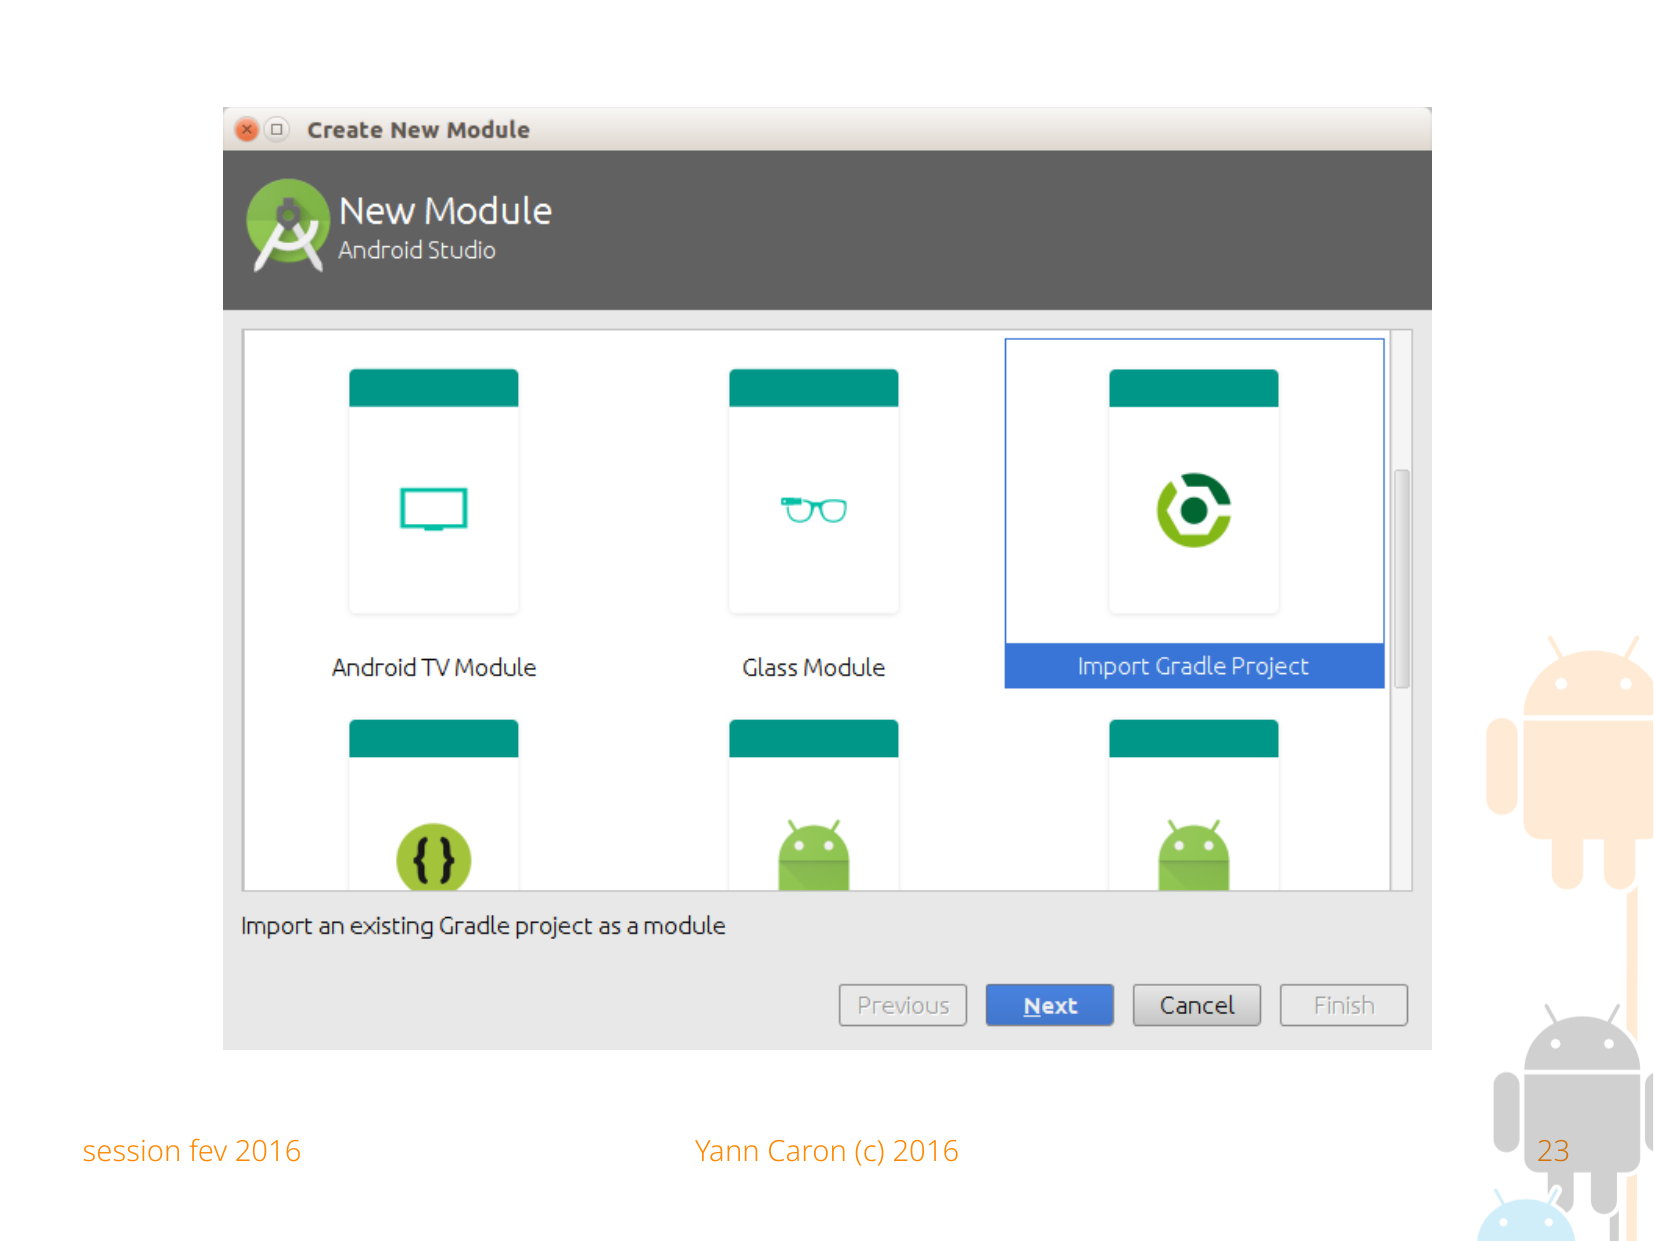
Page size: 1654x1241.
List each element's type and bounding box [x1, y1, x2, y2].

picture [223, 107, 1654, 1241]
